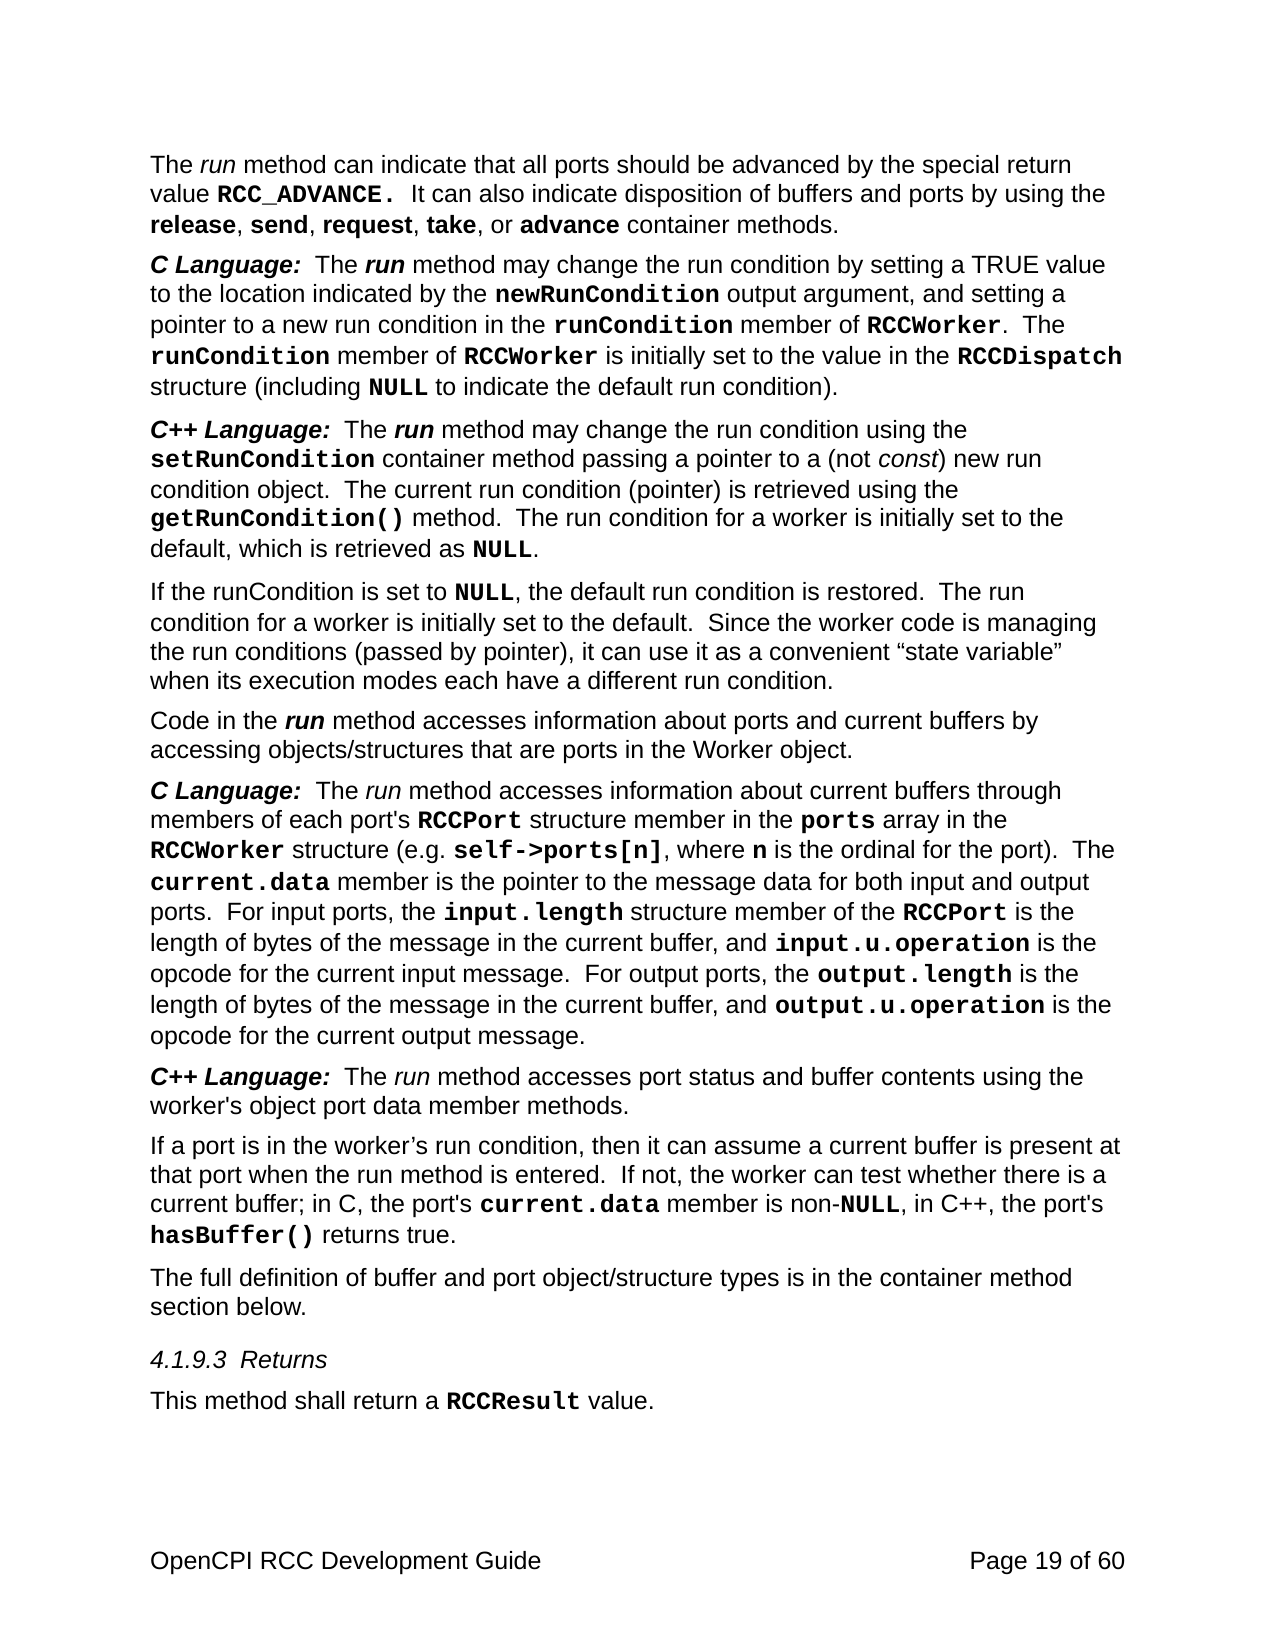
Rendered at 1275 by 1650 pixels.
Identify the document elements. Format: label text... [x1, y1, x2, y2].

text C Language: The run method accesses information about current buffers through members of each port's RCCPort structure member in the ports array in the RCCWorker structure (e.g. self->ports[n], where n is the ordinal for the port). The current.data member is the pointer to the message data for both input and output ports. For input ports, the input.length structure member of the RCCPort is the length of bytes of the message in the current buffer, and input.u.operation is the opcode for the current input message. For output ports, the output.length is the length of bytes of the message in the current buffer, and output.u.operation is the opcode for the current output message. [150, 776, 1125, 1050]
text Code in the run method accesses information about ports and current buffers by accessing objects/structures that are ports in the Worker object. [150, 706, 1125, 764]
text C++ Language: The run method may change the run condition using the setRunCondition container method passing a pointer to a (not const) new run condition object. The current run condition (pointer) is retrieved using the getRunCondition() method. The run condition for a worker is initially set to the default, which is retrieved as NULL. [150, 415, 1125, 565]
text This method shall return a RCCResult value. [150, 1386, 1125, 1417]
text If a port is in the worker’s run condition, then it can assume a current buffer is present at that port when the run method is entered. If not, the worker can test whether there is a current buffer; in C, the port's current.data member is non-NULL, in C++, the port's hasBuffer() returns true. [150, 1131, 1125, 1251]
text C Language: The run method may change the run condition by setting a TRUE value to the location indicated by the newRunCondition output argument, and setting a pointer to a new run condition in the runCondition member of RCCWorker. The runCondition member of RCCWorker is initially set to the value in the RCCDispatch structure (including NULL to indicate the default run condition). [150, 250, 1125, 403]
text If the runCondition is set to NULL, the default run condition is restored. The run condition for a worker is initially set to the default. Since the worker code is managing the run conditions (passed by pointer), it can use it as a convenient “state variable” when its execution modes each have a different run condition. [150, 577, 1125, 694]
text The full definition of buffer and port object/structure types is in the container method section below. [150, 1263, 1125, 1320]
text C++ Language: The run method accesses port status and buffer contents using the worker's object port data member methods. [150, 1062, 1125, 1119]
subtitle Returns [150, 1345, 1125, 1374]
text The run method can indicate that all ports should be advanced by the special return value RCC_ADVANCE. It can also indicate disposition of buffers and ports by using the release, send, request, take, or advance container methods. [150, 150, 1125, 238]
